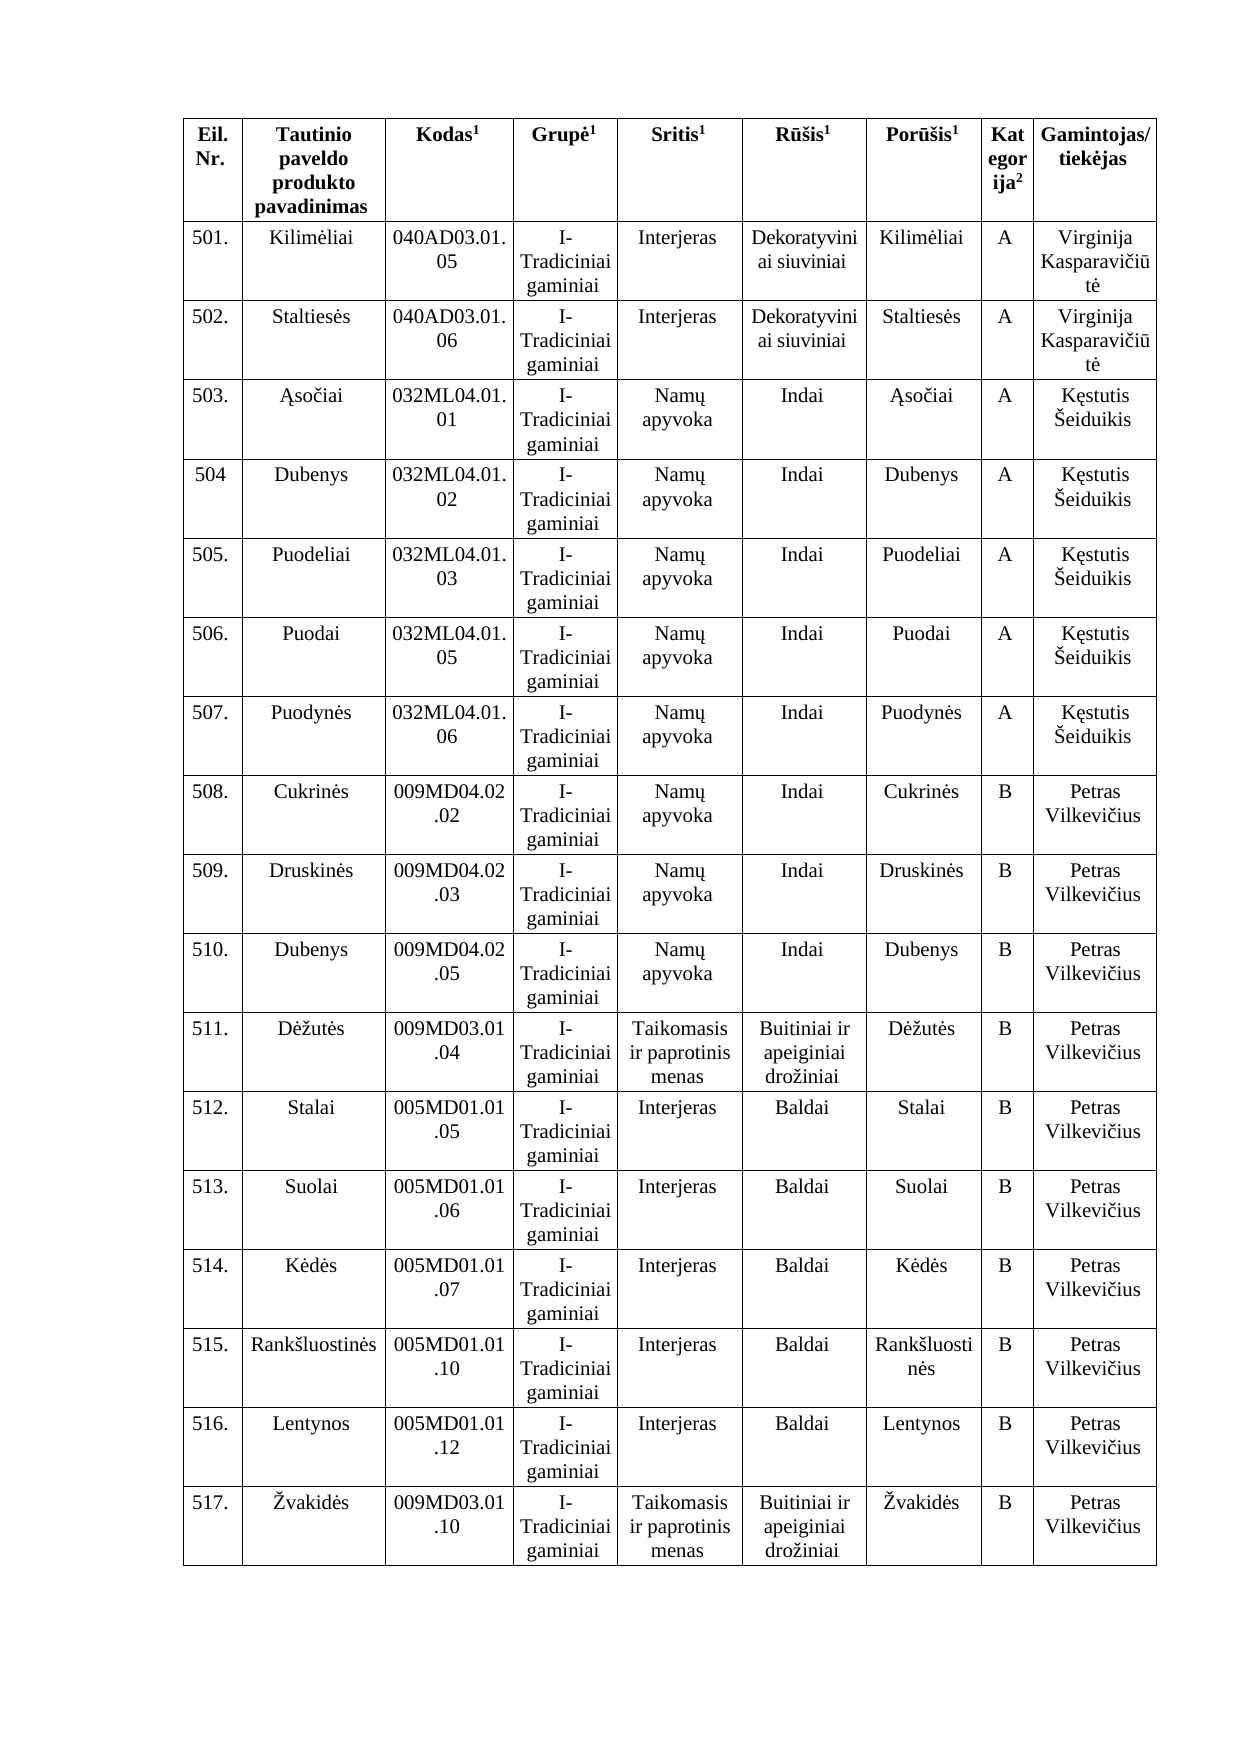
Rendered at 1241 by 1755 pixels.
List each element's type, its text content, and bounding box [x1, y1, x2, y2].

table_cell Stalai [867, 1092, 981, 1170]
table_cell I-Tradiciniai gaminiai [514, 539, 617, 617]
table_cell B [982, 1487, 1033, 1565]
table_cell Dubenys [243, 460, 385, 537]
table_cell Indai [743, 618, 866, 696]
table_cell Interjeras [618, 1250, 742, 1328]
table_cell B [982, 1329, 1033, 1407]
table_cell A [982, 460, 1033, 537]
table_cell B [982, 1250, 1033, 1328]
table_cell Interjeras [618, 1092, 742, 1170]
table_cell A [982, 301, 1033, 379]
table_cell Rankšluostinės [867, 1329, 981, 1407]
table_cell 510. [184, 934, 242, 1012]
table_cell I-Tradiciniai gaminiai [514, 1013, 617, 1091]
table_cell 040AD03.01.05 [386, 222, 513, 300]
table_cell Interjeras [618, 1171, 742, 1249]
table_cell B [982, 1013, 1033, 1091]
table_cell Puodynės [243, 697, 385, 775]
table_cell Stalai [243, 1092, 385, 1170]
table_cell Indai [743, 539, 866, 617]
table_cell 515. [184, 1329, 242, 1407]
table_cell Dubenys [867, 934, 981, 1012]
table_cell Rankšluostinės [243, 1329, 385, 1407]
table_cell 040AD03.01.06 [386, 301, 513, 379]
table_cell Druskinės [867, 855, 981, 933]
table_cell Puodeliai [243, 539, 385, 617]
table_cell 509. [184, 855, 242, 933]
table_cell A [982, 222, 1033, 300]
table_cell Staltiesės [243, 301, 385, 379]
table_cell A [982, 380, 1033, 458]
table_cell Buitiniai ir apeiginiai drožiniai [743, 1013, 866, 1091]
table_cell Ąsočiai [867, 380, 981, 458]
table_cell Namų apyvoka [618, 380, 742, 458]
table_header Tautinio paveldo produkto pavadinimas [243, 119, 385, 221]
table_cell Indai [743, 460, 866, 537]
table_cell Petras Vilkevičius [1034, 1013, 1156, 1091]
table_header Sritis1 [618, 119, 742, 221]
table_cell 513. [184, 1171, 242, 1249]
table_cell 511. [184, 1013, 242, 1091]
table_cell I-Tradiciniai gaminiai [514, 776, 617, 854]
table_cell Indai [743, 697, 866, 775]
table_cell Kilimėliai [243, 222, 385, 300]
table_cell A [982, 618, 1033, 696]
table_cell Indai [743, 855, 866, 933]
table_cell Druskinės [243, 855, 385, 933]
table_cell 032ML04.01.06 [386, 697, 513, 775]
table_cell Interjeras [618, 301, 742, 379]
table_cell B [982, 1408, 1033, 1486]
table_cell B [982, 1171, 1033, 1249]
table_cell I-Tradiciniai gaminiai [514, 618, 617, 696]
table_cell Kęstutis Šeiduikis [1034, 380, 1156, 458]
table_cell Indai [743, 934, 866, 1012]
table_cell Interjeras [618, 1329, 742, 1407]
table_cell Dekoratyviniai siuviniai [743, 301, 866, 379]
table_cell 032ML04.01.05 [386, 618, 513, 696]
table_cell I-Tradiciniai gaminiai [514, 1329, 617, 1407]
table_cell I-Tradiciniai gaminiai [514, 1171, 617, 1249]
table_cell Lentynos [243, 1408, 385, 1486]
table_cell Petras Vilkevičius [1034, 1329, 1156, 1407]
table_header Grupė1 [514, 119, 617, 221]
table_cell Staltiesės [867, 301, 981, 379]
table_cell Petras Vilkevičius [1034, 1171, 1156, 1249]
table_cell Žvakidės [243, 1487, 385, 1565]
table_cell Cukrinės [243, 776, 385, 854]
table_cell Taikomasis ir paprotinis menas [618, 1013, 742, 1091]
table_cell 032ML04.01.01 [386, 380, 513, 458]
table_cell 032ML04.01.02 [386, 460, 513, 537]
table_cell I-Tradiciniai gaminiai [514, 697, 617, 775]
table_cell B [982, 776, 1033, 854]
table_cell Dekoratyviniai siuviniai [743, 222, 866, 300]
table_cell Dėžutės [867, 1013, 981, 1091]
table_cell Baldai [743, 1250, 866, 1328]
table_cell 512. [184, 1092, 242, 1170]
table_cell Buitiniai ir apeiginiai drožiniai [743, 1487, 866, 1565]
table_cell Baldai [743, 1408, 866, 1486]
table_cell I-Tradiciniai gaminiai [514, 460, 617, 537]
table_header Eil. Nr. [184, 119, 242, 221]
table_cell Indai [743, 380, 866, 458]
table_cell 508. [184, 776, 242, 854]
table_cell 009MD03.01.10 [386, 1487, 513, 1565]
table_cell Petras Vilkevičius [1034, 855, 1156, 933]
table_cell Namų apyvoka [618, 697, 742, 775]
table_cell 507. [184, 697, 242, 775]
table_cell 505. [184, 539, 242, 617]
table_cell B [982, 855, 1033, 933]
table_cell Petras Vilkevičius [1034, 1250, 1156, 1328]
table_cell Kilimėliai [867, 222, 981, 300]
table_cell Namų apyvoka [618, 855, 742, 933]
table_cell Suolai [243, 1171, 385, 1249]
table_cell Suolai [867, 1171, 981, 1249]
table_cell Interjeras [618, 1408, 742, 1486]
table_cell Lentynos [867, 1408, 981, 1486]
table_cell 005MD01.01.07 [386, 1250, 513, 1328]
table_cell Kęstutis Šeiduikis [1034, 539, 1156, 617]
table_cell Puodeliai [867, 539, 981, 617]
table_cell Virginija Kasparavičiūtė [1034, 222, 1156, 300]
table_cell 009MD04.02.03 [386, 855, 513, 933]
table_cell I-Tradiciniai gaminiai [514, 1408, 617, 1486]
table_cell Indai [743, 776, 866, 854]
table_cell 032ML04.01.03 [386, 539, 513, 617]
table_cell B [982, 1092, 1033, 1170]
table_cell Petras Vilkevičius [1034, 1408, 1156, 1486]
table_cell 009MD04.02.02 [386, 776, 513, 854]
table_cell Namų apyvoka [618, 618, 742, 696]
table_cell Žvakidės [867, 1487, 981, 1565]
table_cell Namų apyvoka [618, 460, 742, 537]
table_cell Baldai [743, 1171, 866, 1249]
table_cell Petras Vilkevičius [1034, 1487, 1156, 1565]
table_cell 009MD03.01.04 [386, 1013, 513, 1091]
table_cell Kėdės [243, 1250, 385, 1328]
table_cell I-Tradiciniai gaminiai [514, 380, 617, 458]
table_header Kategorija2 [982, 119, 1033, 221]
table_cell Dėžutės [243, 1013, 385, 1091]
table_cell 005MD01.01.06 [386, 1171, 513, 1249]
table_cell 504 [184, 460, 242, 537]
table_cell 517. [184, 1487, 242, 1565]
table_cell 503. [184, 380, 242, 458]
table_cell 005MD01.01.05 [386, 1092, 513, 1170]
table_header Rūšis1 [743, 119, 866, 221]
table_cell I-Tradiciniai gaminiai [514, 934, 617, 1012]
table_cell I-Tradiciniai gaminiai [514, 222, 617, 300]
table_cell Puodai [243, 618, 385, 696]
table_cell Baldai [743, 1329, 866, 1407]
table_cell Cukrinės [867, 776, 981, 854]
table_cell Kęstutis Šeiduikis [1034, 618, 1156, 696]
table_cell I-Tradiciniai gaminiai [514, 855, 617, 933]
table_cell Kėdės [867, 1250, 981, 1328]
table_cell I-Tradiciniai gaminiai [514, 1250, 617, 1328]
table_cell A [982, 539, 1033, 617]
table_cell Kęstutis Šeiduikis [1034, 697, 1156, 775]
table_cell Puodai [867, 618, 981, 696]
table_cell Virginija Kasparavičiūtė [1034, 301, 1156, 379]
table_cell I-Tradiciniai gaminiai [514, 1487, 617, 1565]
table_cell Dubenys [243, 934, 385, 1012]
table_cell Ąsočiai [243, 380, 385, 458]
table_header Porūšis1 [867, 119, 981, 221]
table_cell Namų apyvoka [618, 934, 742, 1012]
table_cell I-Tradiciniai gaminiai [514, 1092, 617, 1170]
table_cell Baldai [743, 1092, 866, 1170]
table_cell 501. [184, 222, 242, 300]
table_header Gamintojas/ tiekėjas [1034, 119, 1156, 221]
table_cell 514. [184, 1250, 242, 1328]
table_header Kodas1 [386, 119, 513, 221]
table_cell Namų apyvoka [618, 539, 742, 617]
table_cell Puodynės [867, 697, 981, 775]
table_cell 502. [184, 301, 242, 379]
table_cell 005MD01.01.12 [386, 1408, 513, 1486]
table_cell Petras Vilkevičius [1034, 1092, 1156, 1170]
table_cell 516. [184, 1408, 242, 1486]
table_cell Interjeras [618, 222, 742, 300]
table_cell Namų apyvoka [618, 776, 742, 854]
table_cell Taikomasis ir paprotinis menas [618, 1487, 742, 1565]
table_cell A [982, 697, 1033, 775]
table_cell 009MD04.02.05 [386, 934, 513, 1012]
table_cell B [982, 934, 1033, 1012]
table_cell Dubenys [867, 460, 981, 537]
table_cell Petras Vilkevičius [1034, 934, 1156, 1012]
table_cell Kęstutis Šeiduikis [1034, 460, 1156, 537]
table_cell 005MD01.01.10 [386, 1329, 513, 1407]
table_cell Petras Vilkevičius [1034, 776, 1156, 854]
table_cell 506. [184, 618, 242, 696]
table_cell I-Tradiciniai gaminiai [514, 301, 617, 379]
